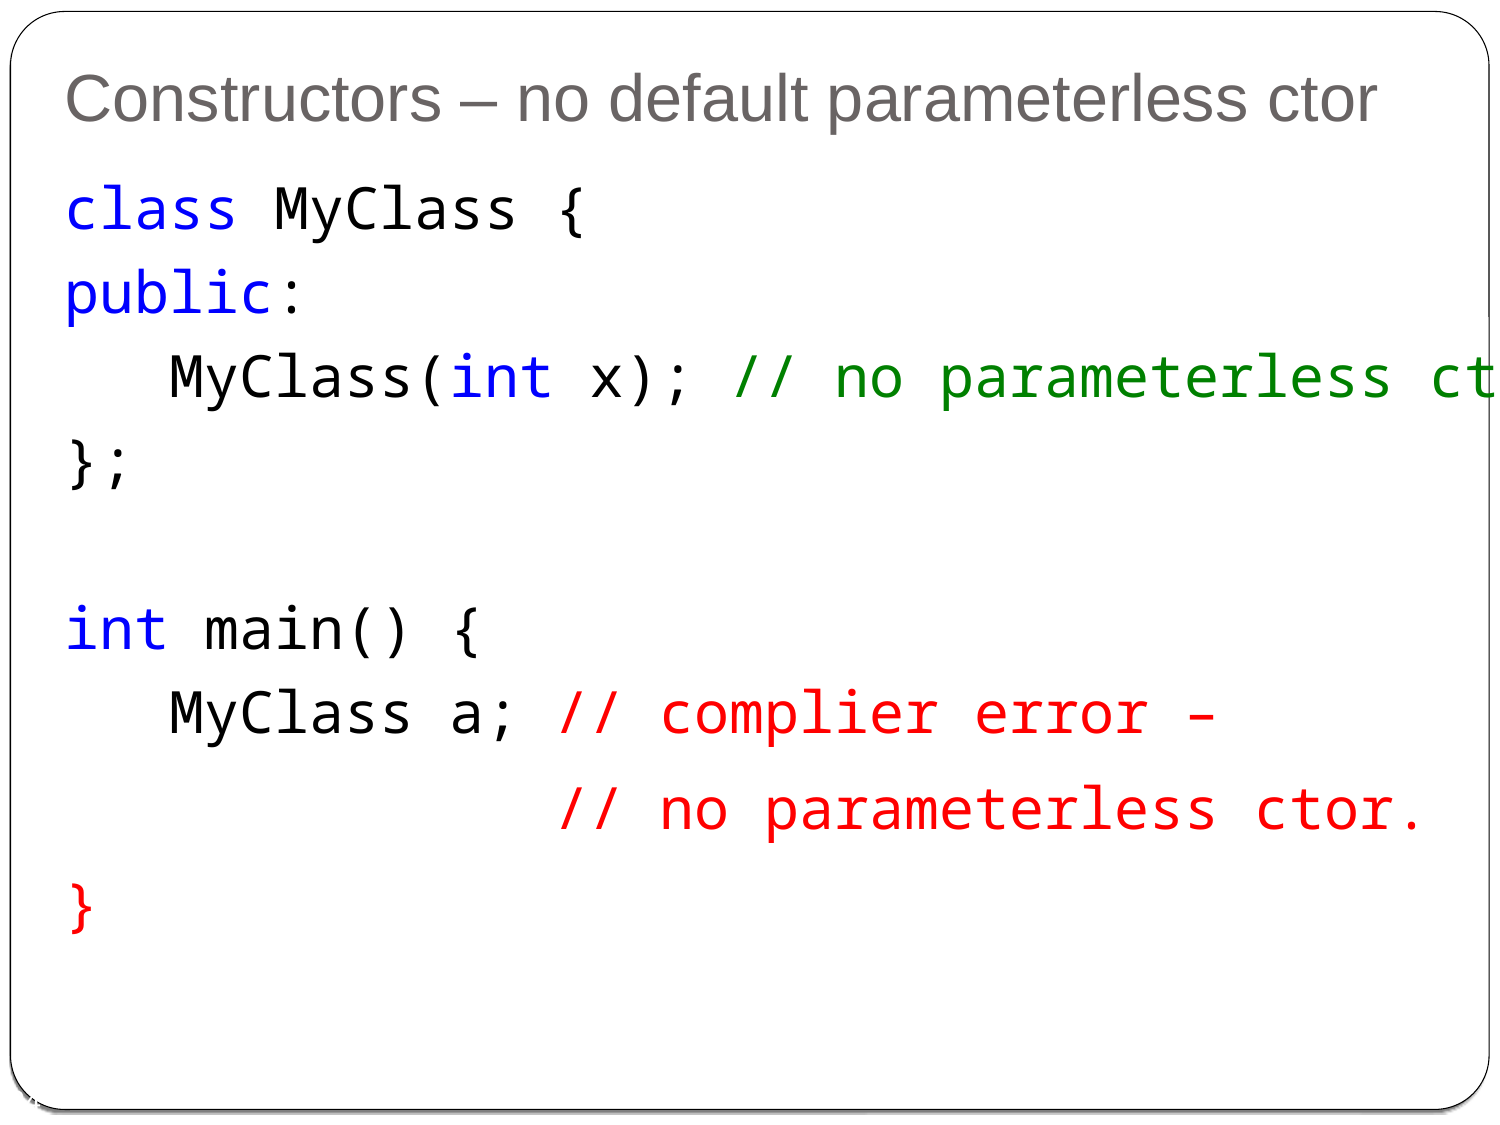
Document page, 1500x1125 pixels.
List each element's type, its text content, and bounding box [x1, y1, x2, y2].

title Constructors – no default parameterless ctor [50, 24, 1450, 150]
list class MyClass { public: MyClass(int x); // no parameterless ctor. }; int main() { MyClass a; // complier error – // no parameterless ctor. } [50, 149, 1500, 1088]
slide_number [0, 1074, 50, 1125]
